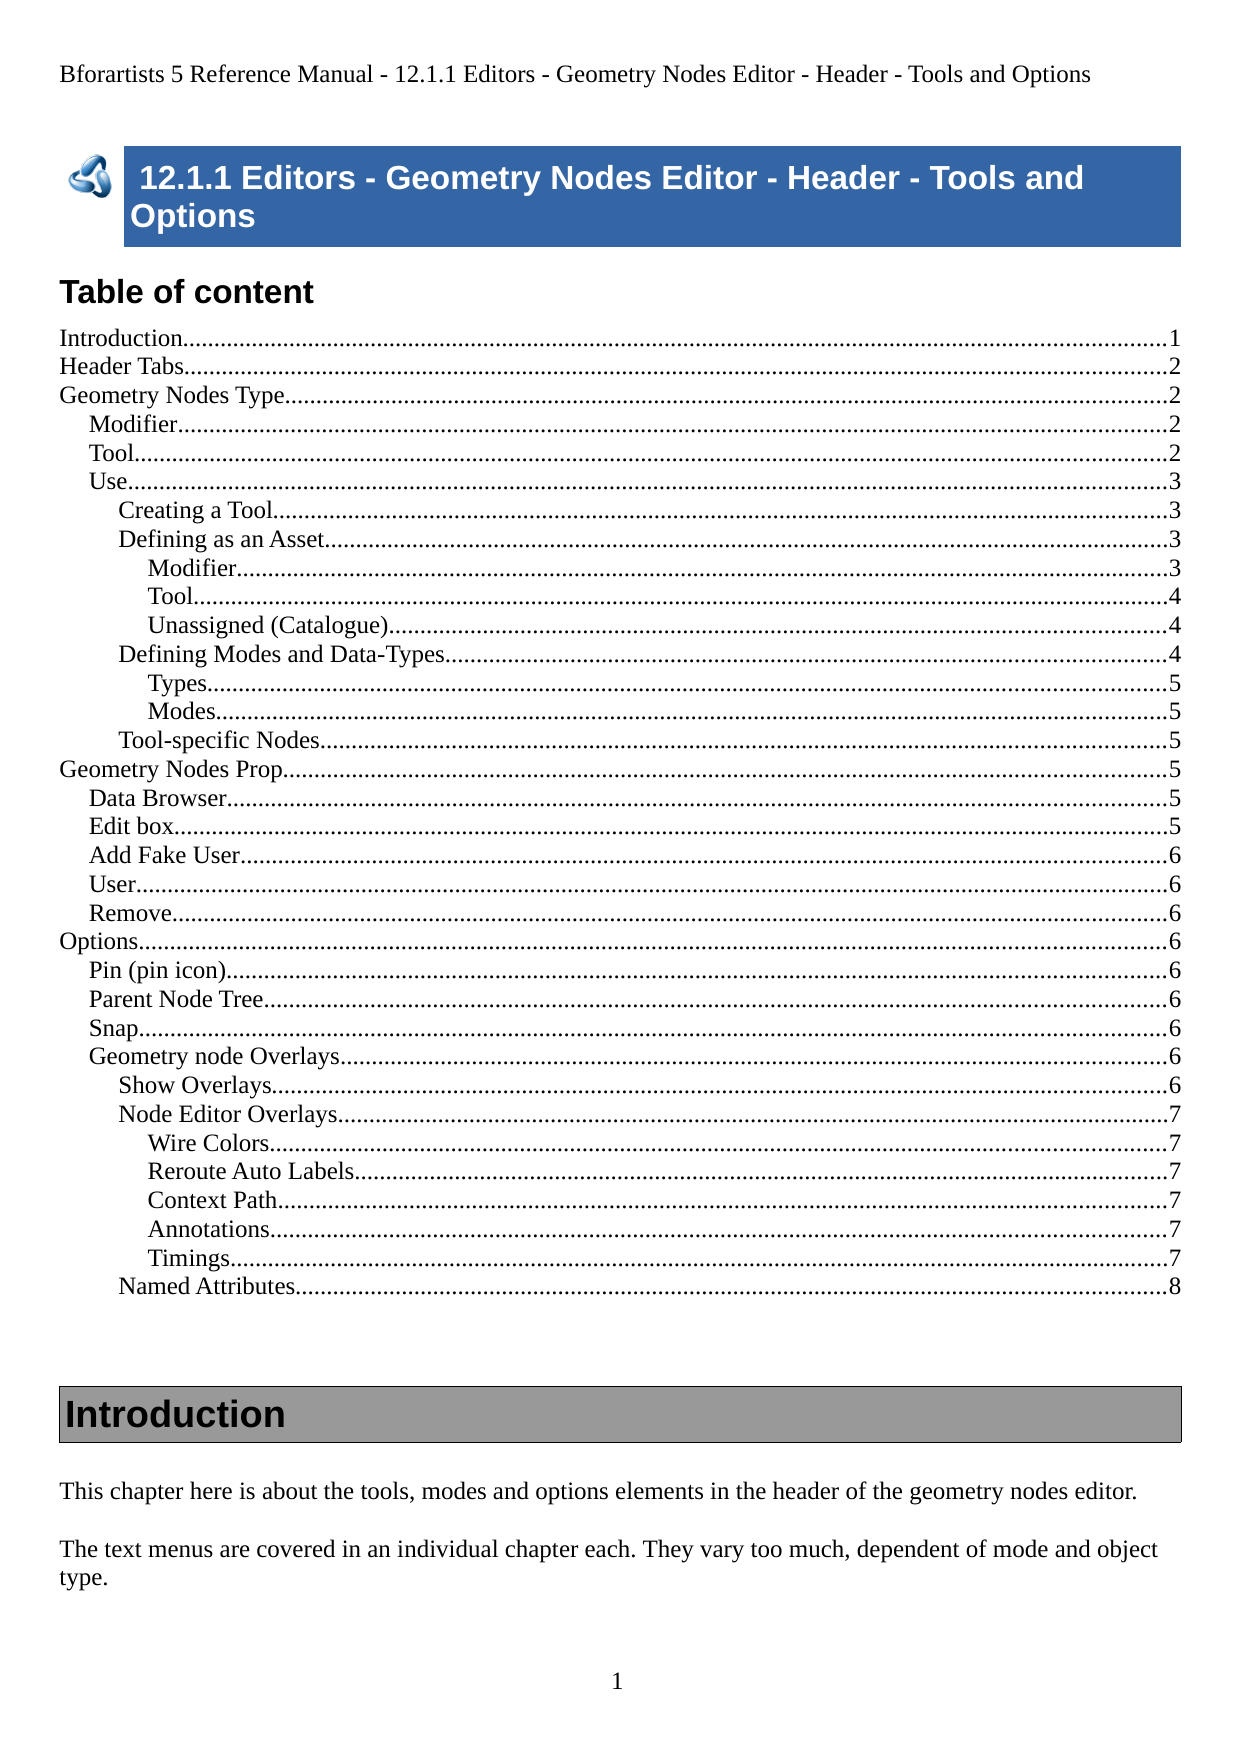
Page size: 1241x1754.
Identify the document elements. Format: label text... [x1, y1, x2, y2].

text Wire Colors 7 [147, 1128, 1181, 1156]
text This chapter here is about the tools, modes and options elements in the header of the geometry nodes editor. [59, 1476, 1181, 1505]
text Named Attributes 8 [118, 1271, 1181, 1300]
text Pin (pin icon) 6 [88, 955, 1181, 984]
text Reroute Auto Labels 7 [147, 1156, 1181, 1185]
text Unassigned (Catalogue) 4 [147, 610, 1181, 639]
text User 6 [88, 869, 1181, 898]
text Modes 5 [147, 696, 1181, 725]
table_header Introduction [60, 1387, 1181, 1442]
text Modifier 2 [88, 409, 1181, 438]
text Add Fake User 6 [88, 840, 1181, 869]
text Geometry node Overlays 6 [88, 1041, 1181, 1070]
text Defining as an Asset 3 [118, 524, 1181, 553]
text Options 6 [59, 926, 1181, 955]
text Creating a Tool 3 [118, 495, 1181, 524]
text Show Overlays 6 [118, 1070, 1181, 1099]
text Tool 4 [147, 581, 1181, 610]
text Context Path 7 [147, 1185, 1181, 1214]
text Remove 6 [88, 898, 1181, 926]
text Node Editor Overlays 7 [118, 1099, 1181, 1128]
text Defining Modes and Data-Types 4 [118, 639, 1181, 668]
text Types 5 [147, 668, 1181, 696]
table_header [59, 146, 124, 247]
text Use 3 [88, 466, 1181, 495]
text Tool 2 [88, 438, 1181, 466]
text Geometry Nodes Prop 5 [59, 754, 1181, 783]
text Tool-specific Nodes 5 [118, 725, 1181, 754]
subtitle Table of content [59, 272, 1181, 310]
table_header 12.1.1 Editors - Geometry Nodes Editor - Header - Tools and Options [124, 146, 1181, 247]
text Data Browser 5 [88, 783, 1181, 811]
text Snap 6 [88, 1013, 1181, 1041]
text Timings 7 [147, 1243, 1181, 1271]
text Header Tabs 2 [59, 351, 1181, 380]
text Introduction 1 [59, 323, 1181, 351]
picture [65, 152, 114, 201]
text Parent Node Tree 6 [88, 984, 1181, 1013]
text Annotations 7 [147, 1214, 1181, 1243]
text Geometry Nodes Type 2 [59, 380, 1181, 409]
text Edit box 5 [88, 811, 1181, 840]
text Modifier 3 [147, 553, 1181, 581]
text The text menus are covered in an individual chapter each. They vary too much, dependent of mode and object type. [59, 1534, 1181, 1591]
